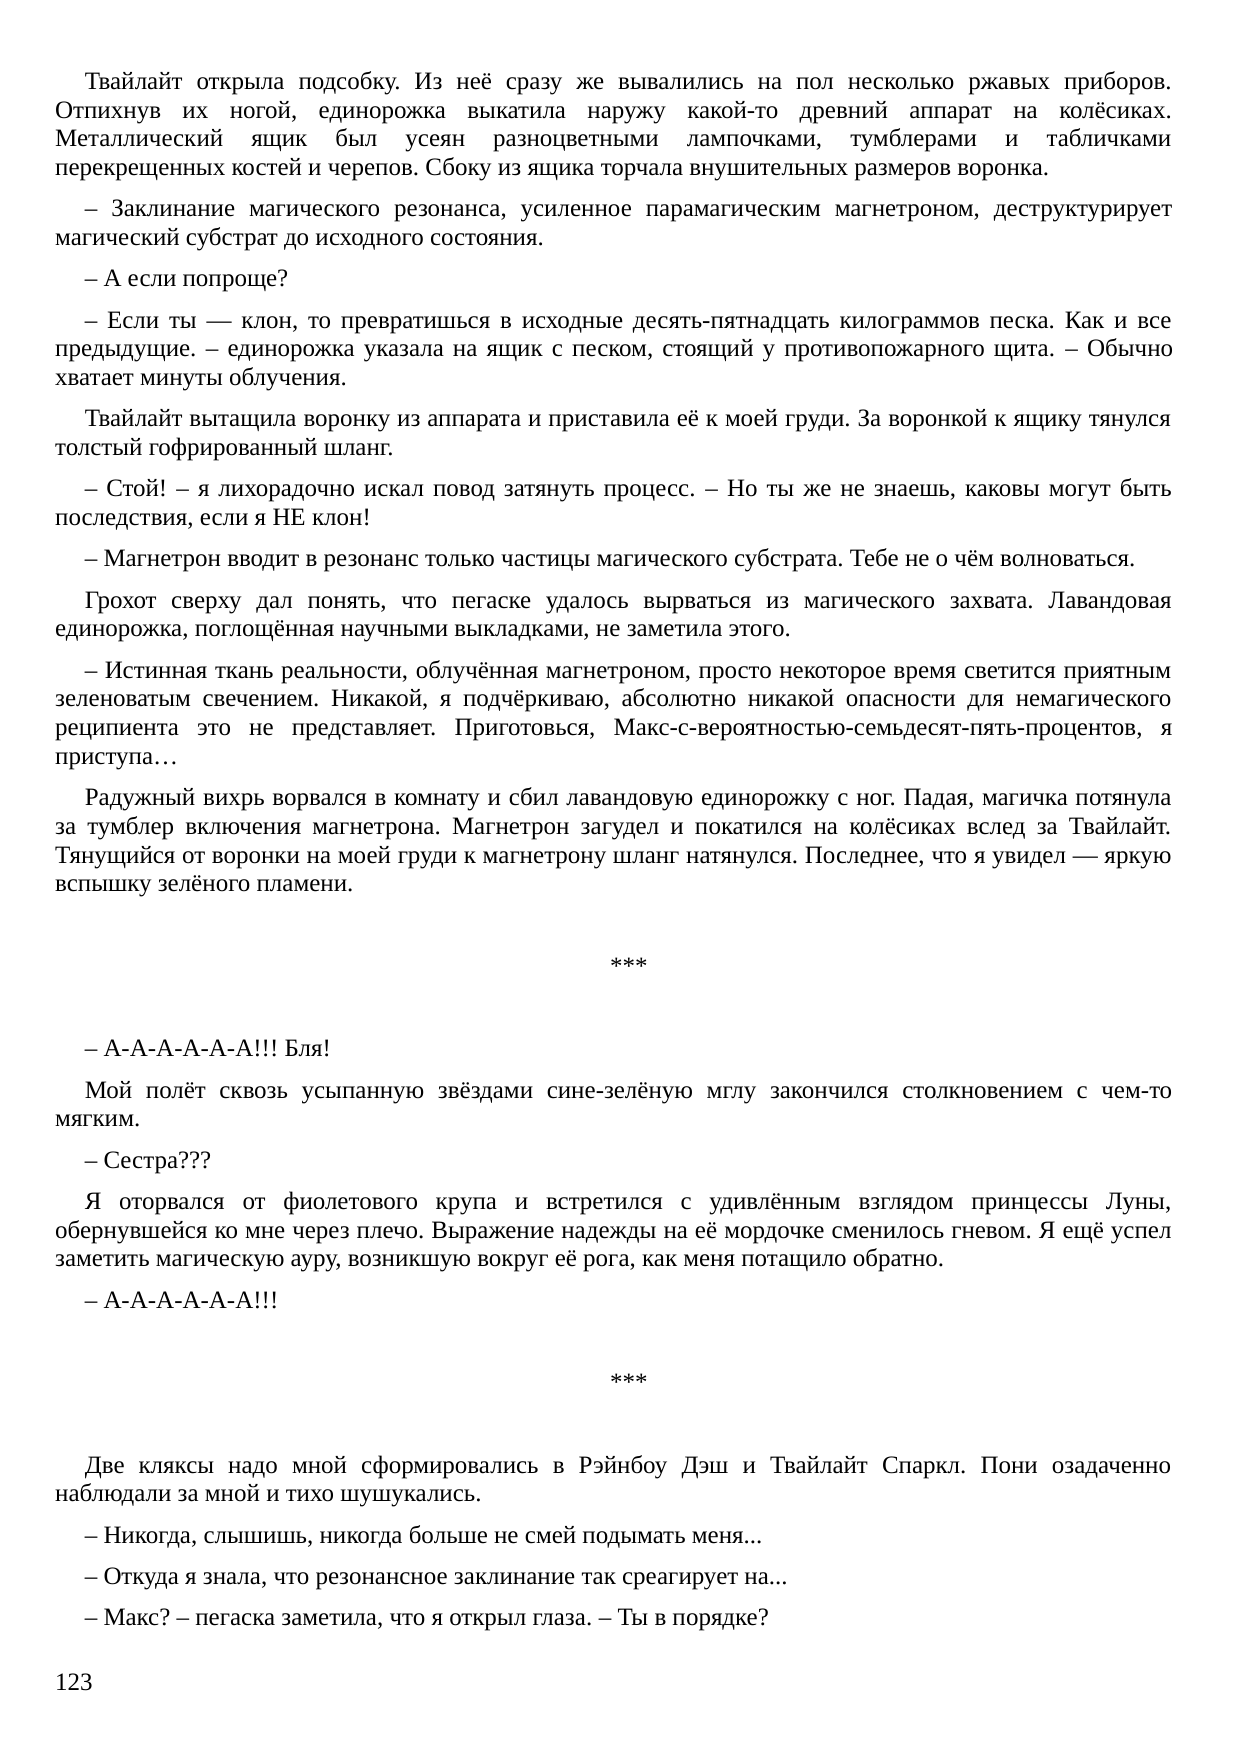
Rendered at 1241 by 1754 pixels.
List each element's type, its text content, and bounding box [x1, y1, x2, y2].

text Мой полёт сквозь усыпанную звёздами сине-зелёную мглу закончился столкновением с чем-то мягким. [55, 1075, 1173, 1132]
text – А если попроще? [55, 263, 1173, 292]
text Твайлайт вытащила воронку из аппарата и приставила её к моей груди. За воронкой к ящику тянулся толстый гофрированный шланг. [55, 403, 1173, 461]
text *** [55, 1367, 1173, 1396]
text – А-А-А-А-А-А!!! Бля! [55, 1033, 1173, 1062]
text – А-А-А-А-А-А!!! [55, 1285, 1173, 1313]
text Радужный вихрь ворвался в комнату и сбил лавандовую единорожку с ног. Падая, магичка потянула за тумблер включения магнетрона. Магнетрон загудел и покатился на колёсиках вслед за Твайлайт. Тянущийся от воронки на моей груди к магнетрону шланг натянулся. Последнее, что я увидел — яркую вспышку зелёного пламени. [55, 782, 1173, 897]
text – Заклинание магического резонанса, усиленное парамагическим магнетроном, деструктурирует магический субстрат до исходного состояния. [55, 193, 1173, 251]
text Я оторвался от фиолетового крупа и встретился с удивлённым взглядом принцессы Луны, обернувшейся ко мне через плечо. Выражение надежды на её мордочке сменилось гневом. Я ещё успел заметить магическую ауру, возникшую вокруг её рога, как меня потащило обратно. [55, 1186, 1173, 1272]
text – Если ты — клон, то превратишься в исходные десять-пятнадцать килограммов песка. Как и все предыдущие. – единорожка указала на ящик с песком, стоящий у противопожарного щита. – Обычно хватает минуты облучения. [55, 305, 1173, 391]
text Грохот сверху дал понять, что пегаске удалось вырваться из магического захвата. Лавандовая единорожка, поглощённая научными выкладками, не заметила этого. [55, 585, 1173, 642]
text – Магнетрон вводит в резонанс только частицы магического субстрата. Тебе не о чём волноваться. [55, 543, 1173, 572]
text – Сестра??? [55, 1145, 1173, 1173]
text – Стой! – я лихорадочно искал повод затянуть процесс. – Но ты же не знаешь, каковы могут быть последствия, если я НЕ клон! [55, 473, 1173, 531]
text *** [55, 951, 1173, 980]
text – Макс? – пегаска заметила, что я открыл глаза. – Ты в порядке? [55, 1602, 1173, 1631]
text – Никогда, слышишь, никогда больше не смей подымать меня... [55, 1520, 1173, 1548]
text – Откуда я знала, что резонансное заклинание так среагирует на... [55, 1561, 1173, 1590]
text Две кляксы надо мной сформировались в Рэйнбоу Дэш и Твайлайт Спаркл. Пони озадаченно наблюдали за мной и тихо шушукались. [55, 1450, 1173, 1507]
text Твайлайт открыла подсобку. Из неё сразу же вывалились на пол несколько ржавых приборов. Отпихнув их ногой, единорожка выкатила наружу какой-то древний аппарат на колёсиках. Металлический ящик был усеян разноцветными лампочками, тумблерами и табличками перекрещенных костей и черепов. Сбоку из ящика торчала внушительных размеров воронка. [55, 66, 1173, 181]
text – Истинная ткань реальности, облучённая магнетроном, просто некоторое время светится приятным зеленоватым свечением. Никакой, я подчёркиваю, абсолютно никакой опасности для немагического реципиента это не представляет. Приготовься, Макс-с-вероятностью-семьдесят-пять-процентов, я приступа… [55, 655, 1173, 770]
